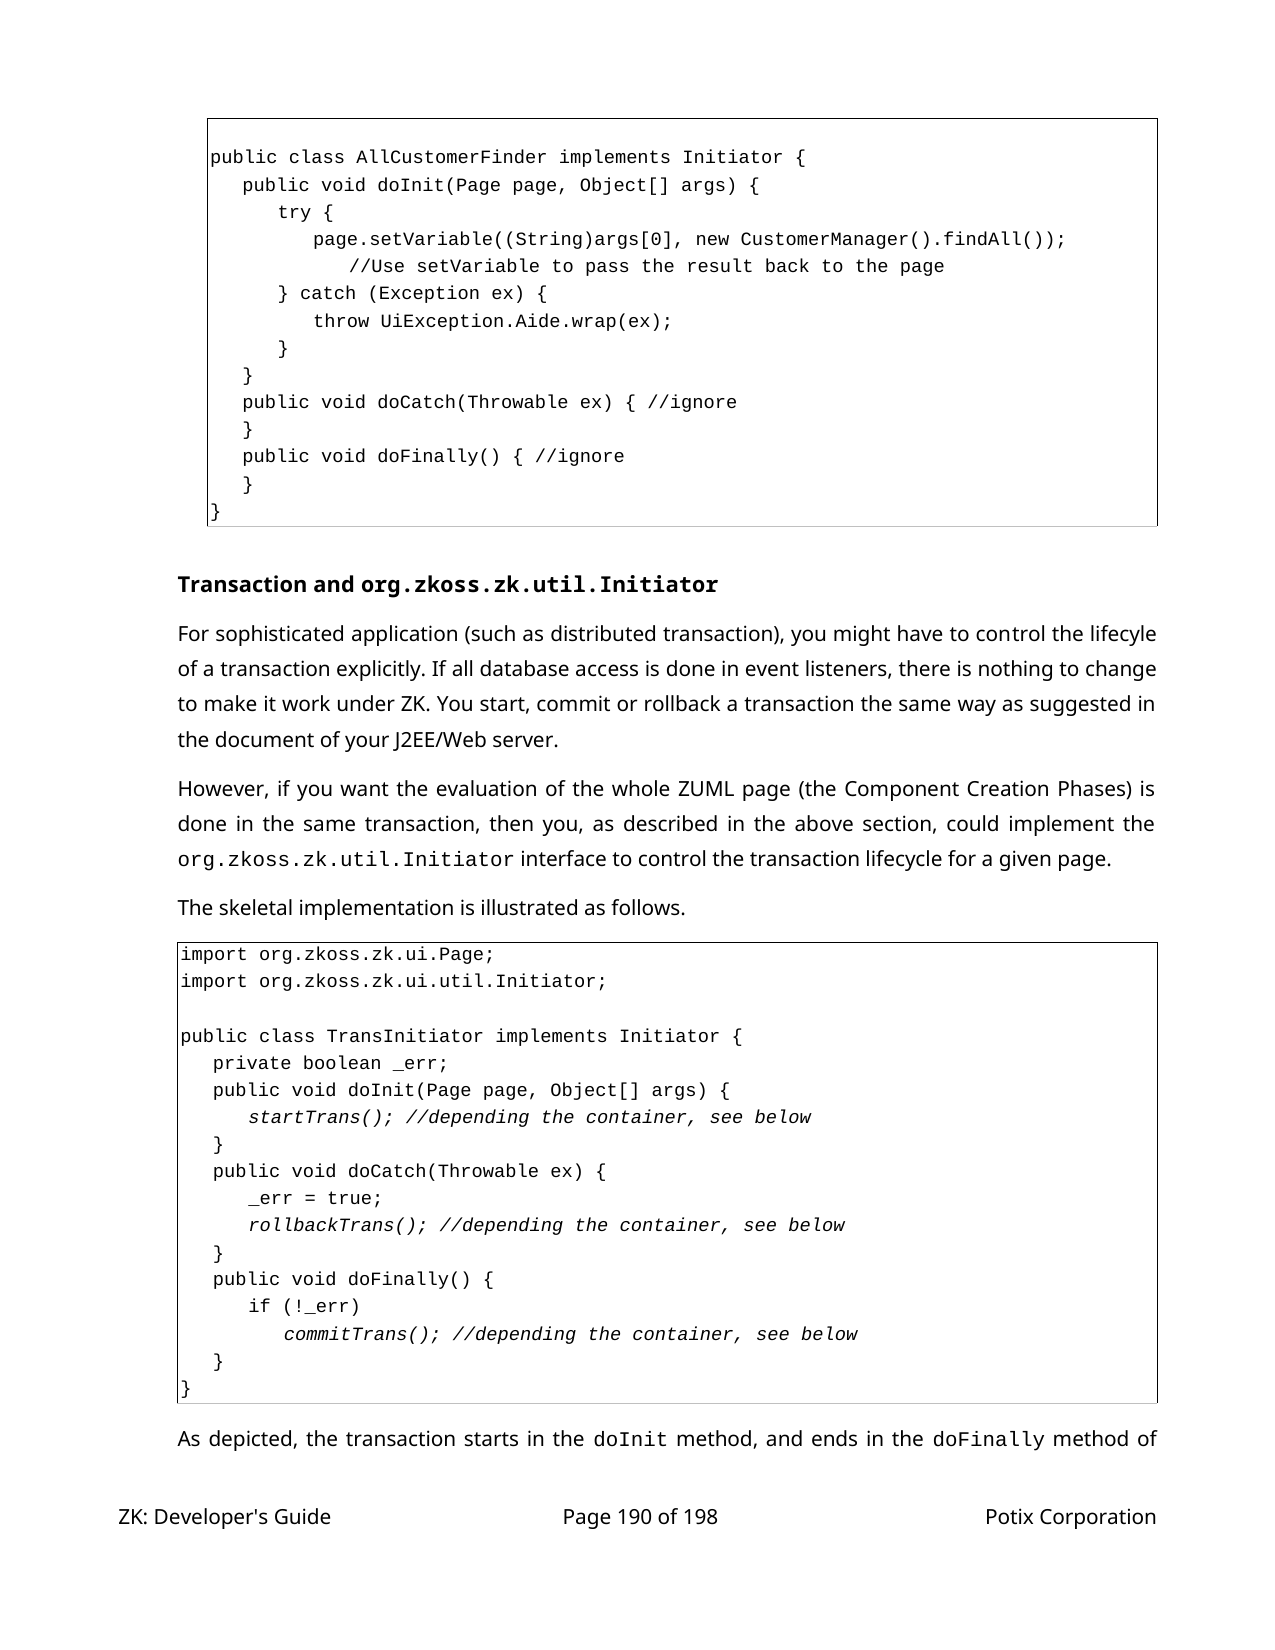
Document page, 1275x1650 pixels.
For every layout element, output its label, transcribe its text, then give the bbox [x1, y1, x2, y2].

text if (!_err) [178, 1294, 1157, 1318]
text //Use setVariable to pass the result back to the page [208, 254, 1157, 278]
text import org.zkoss.zk.ui.Page; [178, 943, 1157, 966]
text } [208, 472, 1157, 496]
text public void doFinally() { //ignore [208, 444, 1157, 469]
text } [208, 499, 1157, 526]
text } [178, 1376, 1157, 1403]
text private boolean _err; public void doInit(Page page, Object[] args) { [178, 1051, 1157, 1102]
text public void doCatch(Throwable ex) { //ignore [208, 390, 1157, 414]
text public class TransInitiator implements Initiator { [178, 1024, 1157, 1048]
text } catch (Exception ex) { [208, 281, 1157, 306]
text public void doInit(Page page, Object[] args) { [208, 172, 1157, 197]
text The skeletal implementation is illustrated as follows. [177, 893, 1157, 921]
text commitTrans(); //depending the container, see below [178, 1321, 1157, 1346]
text } [208, 417, 1157, 441]
text throw UiException.Aide.wrap(ex); [208, 308, 1157, 333]
text rollbackTrans(); //depending the container, see below [178, 1213, 1157, 1238]
text page.setVariable((String)args[0], new CustomerManager().findAll()); [208, 227, 1157, 251]
text public void doCatch(Throwable ex) { [178, 1159, 1157, 1183]
text } [178, 1349, 1157, 1373]
text For sophisticated application (such as distributed transaction), you might have to control the lifecyle of a transaction explicitly. If all database access is done in event listeners, there is nothing to change to make it work under ZK. You start, commit or rollback a transaction the same way as suggested in the document of your J2EE/Web server. [177, 619, 1157, 753]
subtitle Transaction and org.zkoss.zk.util.Initiator [177, 568, 1157, 598]
text import org.zkoss.zk.ui.util.Initiator; [178, 969, 1157, 993]
text As depicted, the transaction starts in the doInit method, and ends in the doFinally method of [177, 1424, 1157, 1452]
text } [178, 1132, 1157, 1156]
text } [208, 363, 1157, 387]
text However, if you want the evaluation of the whole ZUML page (the Component Creation Phases) is done in the same transaction, then you, as described in the above section, could implement the org.zkoss.zk.util.Initiator interface to control the transaction lifecycle for a given page. [177, 774, 1157, 873]
text startTrans(); //depending the container, see below [178, 1104, 1157, 1129]
text } public void doFinally() { [178, 1241, 1157, 1291]
text try { [208, 200, 1157, 224]
text public class AllCustomerFinder implements Initiator { [208, 145, 1157, 169]
text } [208, 336, 1157, 360]
text _err = true; [178, 1186, 1157, 1210]
